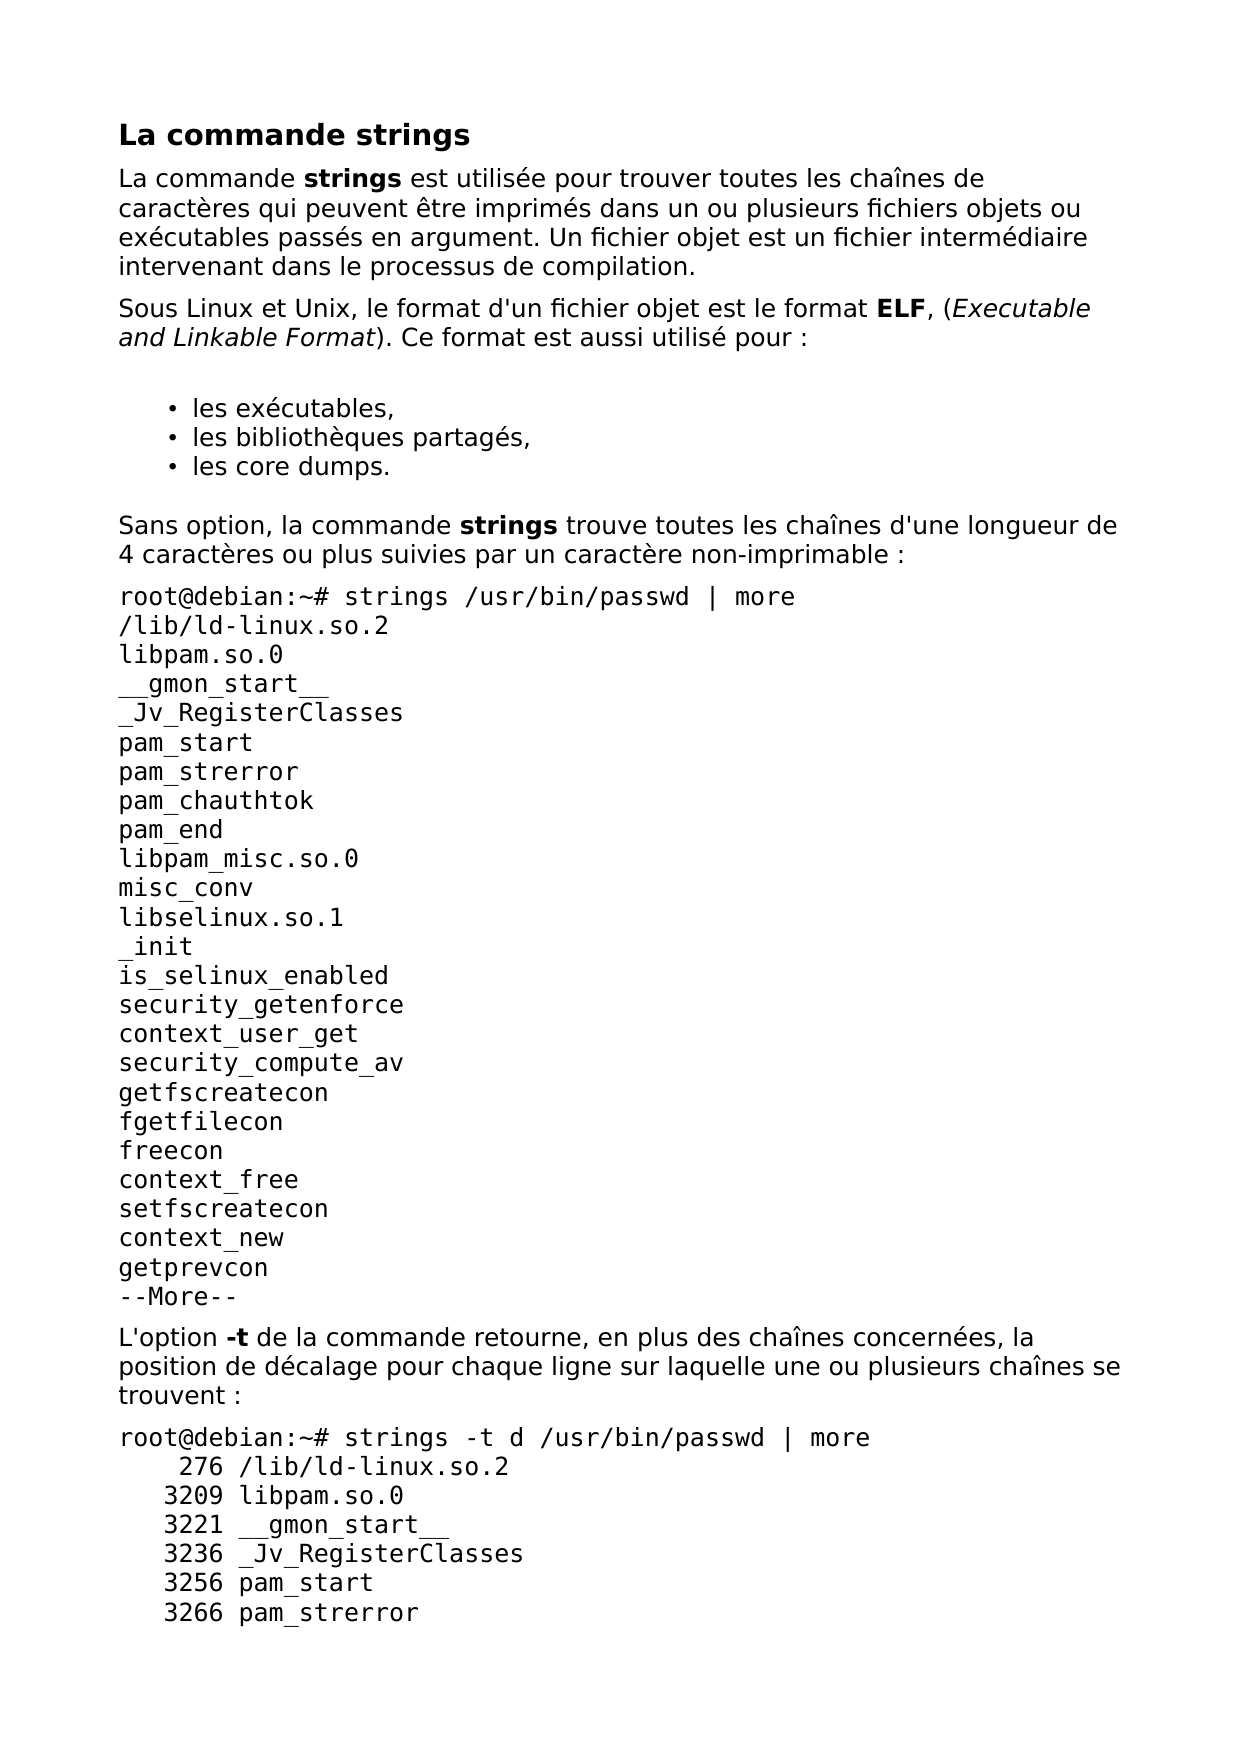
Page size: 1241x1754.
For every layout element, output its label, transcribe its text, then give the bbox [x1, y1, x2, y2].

text Sans option, la commande strings trouve toutes les chaînes d'une longueur de 4 caractères ou plus suivies par un caractère non-imprimable : [118, 511, 1122, 569]
list les core dumps. [177, 452, 1122, 482]
text Sous Linux et Unix, le format d'un fichier objet est le format ELF, (Executable and Linkable Format). Ce format est aussi utilisé pour : [118, 294, 1122, 352]
text L'option -t de la commande retourne, en plus des chaînes concernées, la position de décalage pour chaque ligne sur laquelle une ou plusieurs chaînes se trouvent : [118, 1323, 1122, 1410]
text root@debian:~# strings /usr/bin/passwd | more /lib/ld-linux.so.2 libpam.so.0 __gmon_start__ _Jv_RegisterClasses pam_start pam_strerror pam_chauthtok pam_end libpam_misc.so.0 misc_conv libselinux.so.1 _init is_selinux_enabled security_getenforce context_user_get security_compute_av getfscreatecon fgetfilecon freecon context_free setfscreatecon context_new getprevcon --More-- [118, 582, 1122, 1311]
list les bibliothèques partagés, [177, 423, 1122, 452]
text root@debian:~# strings -t d /usr/bin/passwd | more 276 /lib/ld-linux.so.2 3209 libpam.so.0 3221 __gmon_start__ 3236 _Jv_RegisterClasses 3256 pam_start 3266 pam_strerror [118, 1423, 1122, 1627]
subtitle La commande strings [118, 118, 1122, 152]
list les exécutables, [177, 394, 1122, 423]
text La commande strings est utilisée pour trouver toutes les chaînes de caractères qui peuvent être imprimés dans un ou plusieurs fichiers objets ou exécutables passés en argument. Un fichier objet est un fichier intermédiaire intervenant dans le processus de compilation. [118, 164, 1122, 281]
